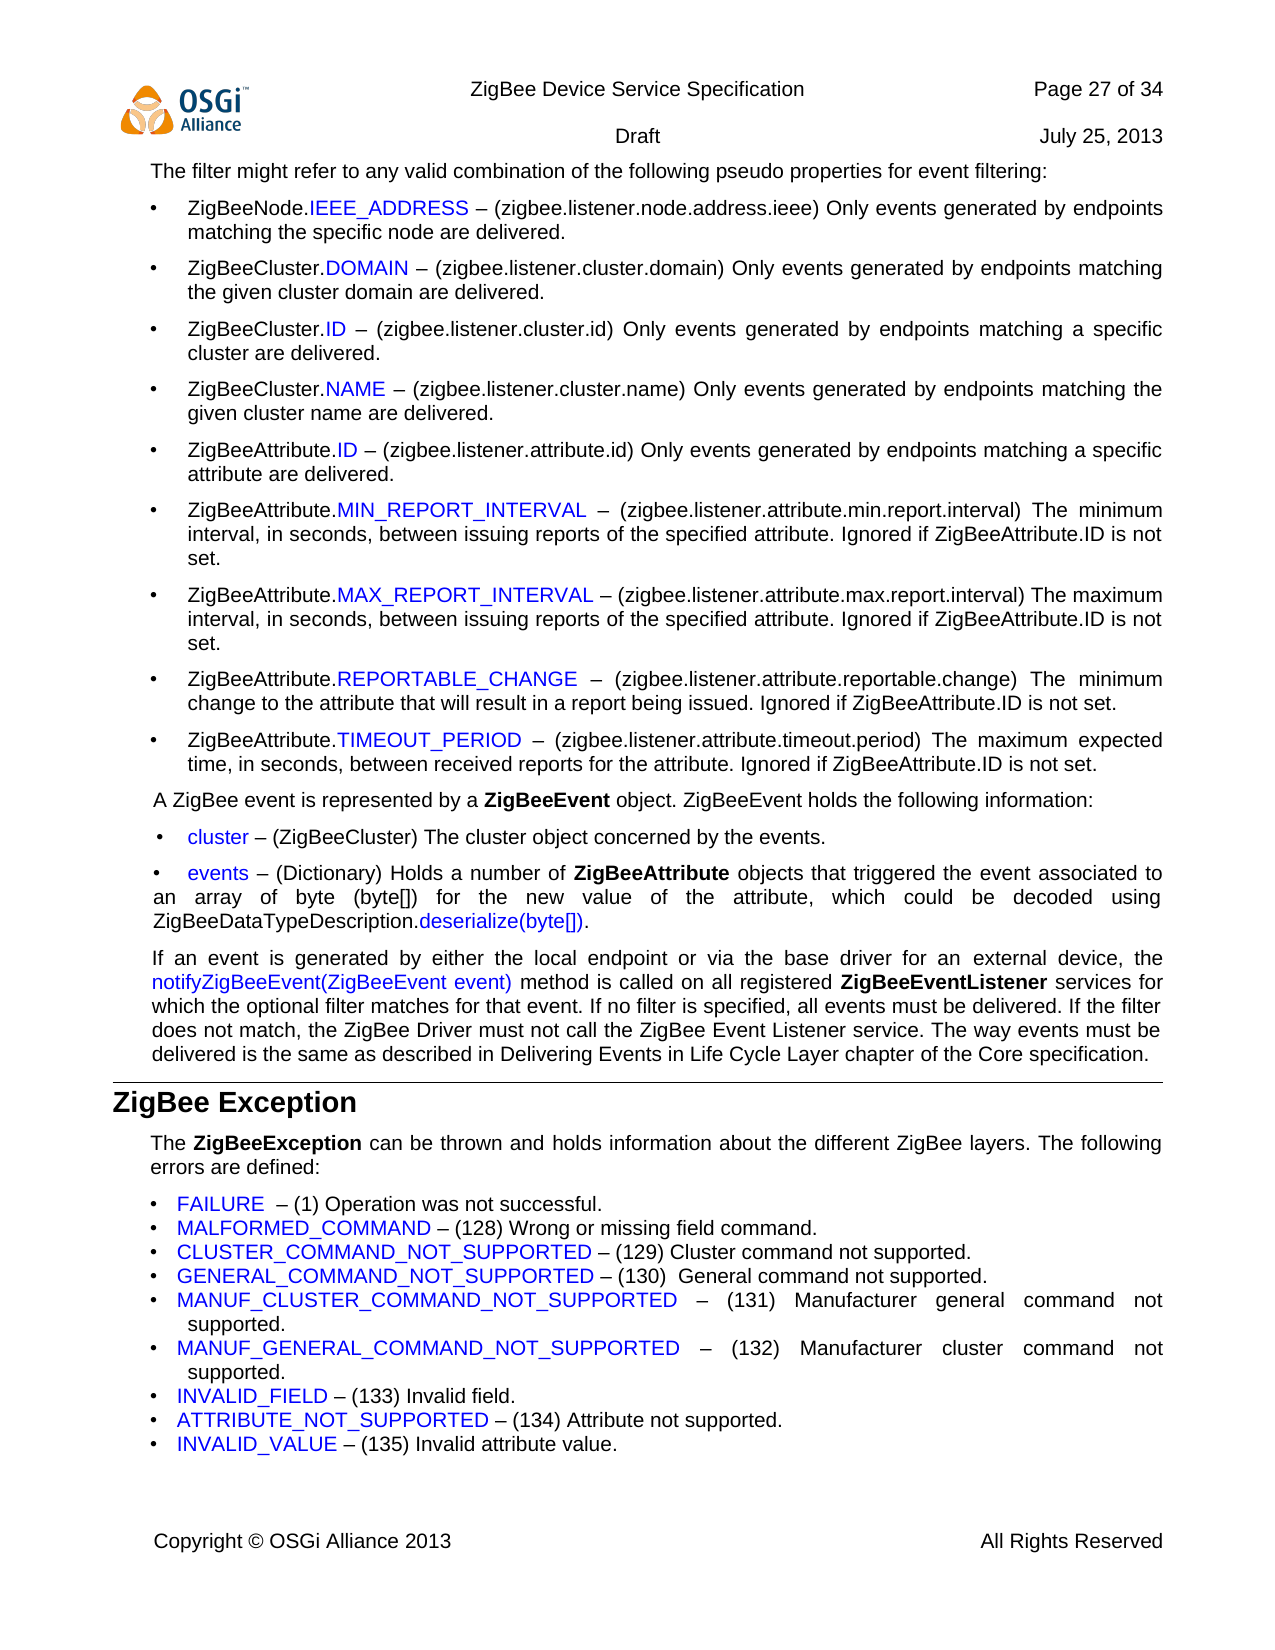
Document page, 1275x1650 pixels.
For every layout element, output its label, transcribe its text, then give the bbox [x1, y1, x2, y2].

list INVALID_VALUE – (135) Invalid attribute value. [150, 1432, 1163, 1456]
list CLUSTER_COMMAND_NOT_SUPPORTED – (129) Cluster command not supported. [150, 1240, 1163, 1264]
list ZigBeeCluster.DOMAIN – (zigbee.listener.cluster.domain) Only events generated by endpoints matching the given cluster domain are delivered. [150, 256, 1163, 304]
list ZigBeeCluster.ID – (zigbee.listener.cluster.id) Only events generated by endpoints matching a specific cluster are delivered. [150, 316, 1163, 364]
text The ZigBeeException can be thrown and holds information about the different ZigBee layers. The following errors are defined: [150, 1131, 1163, 1179]
list ZigBeeCluster.NAME – (zigbee.listener.cluster.name) Only events generated by endpoints matching the given cluster name are delivered. [150, 377, 1163, 425]
list GENERAL_COMMAND_NOT_SUPPORTED – (130) General command not supported. [150, 1264, 1163, 1288]
list ATTRIBUTE_NOT_SUPPORTED – (134) Attribute not supported. [150, 1408, 1163, 1432]
list MANUF_GENERAL_COMMAND_NOT_SUPPORTED – (132) Manufacturer cluster command not supported. [150, 1336, 1163, 1384]
list ZigBeeAttribute.MAX_REPORT_INTERVAL – (zigbee.listener.attribute.max.report.interval) The maximum interval, in seconds, between issuing reports of the specified attribute. Ignored if ZigBeeAttribute.ID is not set. [150, 582, 1163, 654]
list MANUF_CLUSTER_COMMAND_NOT_SUPPORTED – (131) Manufacturer general command not supported. [150, 1288, 1163, 1336]
text The filter might refer to any valid combination of the following pseudo properties for event filtering: [150, 159, 1163, 183]
list ZigBeeNode.IEEE_ADDRESS – (zigbee.listener.node.address.ieee) Only events generated by endpoints matching the specific node are delivered. [150, 195, 1163, 243]
list MALFORMED_COMMAND – (128) Wrong or missing field command. [150, 1216, 1163, 1240]
list FAILURE – (1) Operation was not successful. [150, 1192, 1163, 1216]
list ZigBeeAttribute.ID – (zigbee.listener.attribute.id) Only events generated by endpoints matching a specific attribute are delivered. [150, 437, 1163, 486]
subtitle ZigBee Exception [112, 1083, 1163, 1119]
picture [113, 78, 257, 142]
list ZigBeeAttribute.MIN_REPORT_INTERVAL – (zigbee.listener.attribute.min.report.interval) The minimum interval, in seconds, between issuing reports of the specified attribute. Ignored if ZigBeeAttribute.ID is not set. [150, 498, 1163, 570]
text A ZigBee event is represented by a ZigBeeEvent object. ZigBeeEvent holds the following information: [153, 788, 1163, 812]
list cluster – (ZigBeeCluster) The cluster object concerned by the events. [156, 824, 1163, 848]
list ZigBeeAttribute.TIMEOUT_PERIOD – (zigbee.listener.attribute.timeout.period) The maximum expected time, in seconds, between received reports for the attribute. Ignored if ZigBeeAttribute.ID is not set. [150, 727, 1163, 776]
list INVALID_FIELD – (133) Invalid field. [150, 1384, 1163, 1408]
list events – (Dictionary) Holds a number of ZigBeeAttribute objects that triggered the event associated to an array of byte (byte[]) for the new value of the attribute, which could be decoded using ZigBeeDataTypeDescription.deserialize(byte[]). [153, 861, 1163, 933]
text If an event is generated by either the local endpoint or via the base driver for an external device, the notifyZigBeeEvent(ZigBeeEvent event) method is called on all registered ZigBeeEventListener services for which the optional filter matches for that event. If no filter is specified, all events must be delivered. If the filter does not match, the ZigBee Driver must not call the ZigBee Event Listener service. The way events must be delivered is the same as described in Delivering Events in Life Cycle Layer chapter of the Core specification. [152, 946, 1163, 1065]
list ZigBeeAttribute.REPORTABLE_CHANGE – (zigbee.listener.attribute.reportable.change) The minimum change to the attribute that will result in a report being issued. Ignored if ZigBeeAttribute.ID is not set. [150, 667, 1163, 715]
